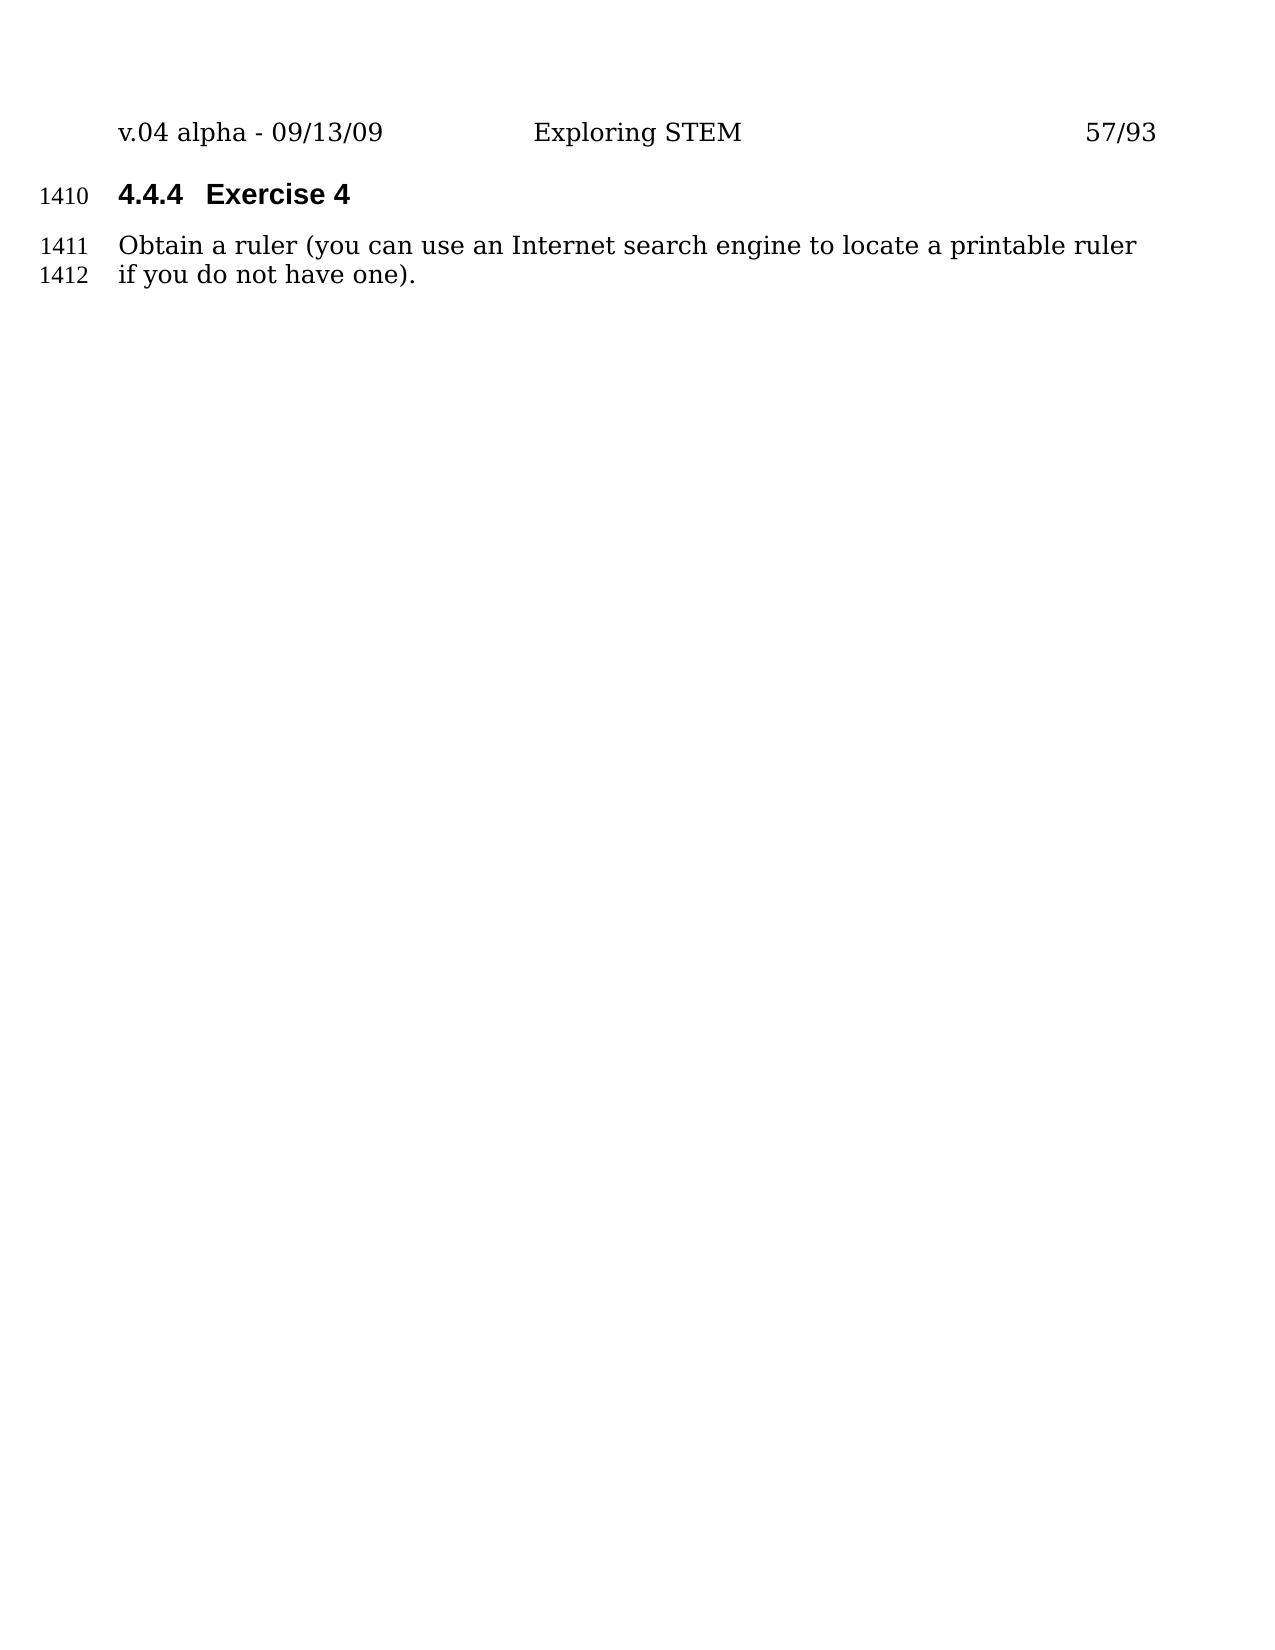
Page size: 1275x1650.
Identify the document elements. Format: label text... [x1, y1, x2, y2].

subtitle Exercise 4 [118, 177, 1157, 210]
text Obtain a ruler (you can use an Internet search engine to locate a printable ruler if you do not have one). [118, 231, 1157, 289]
